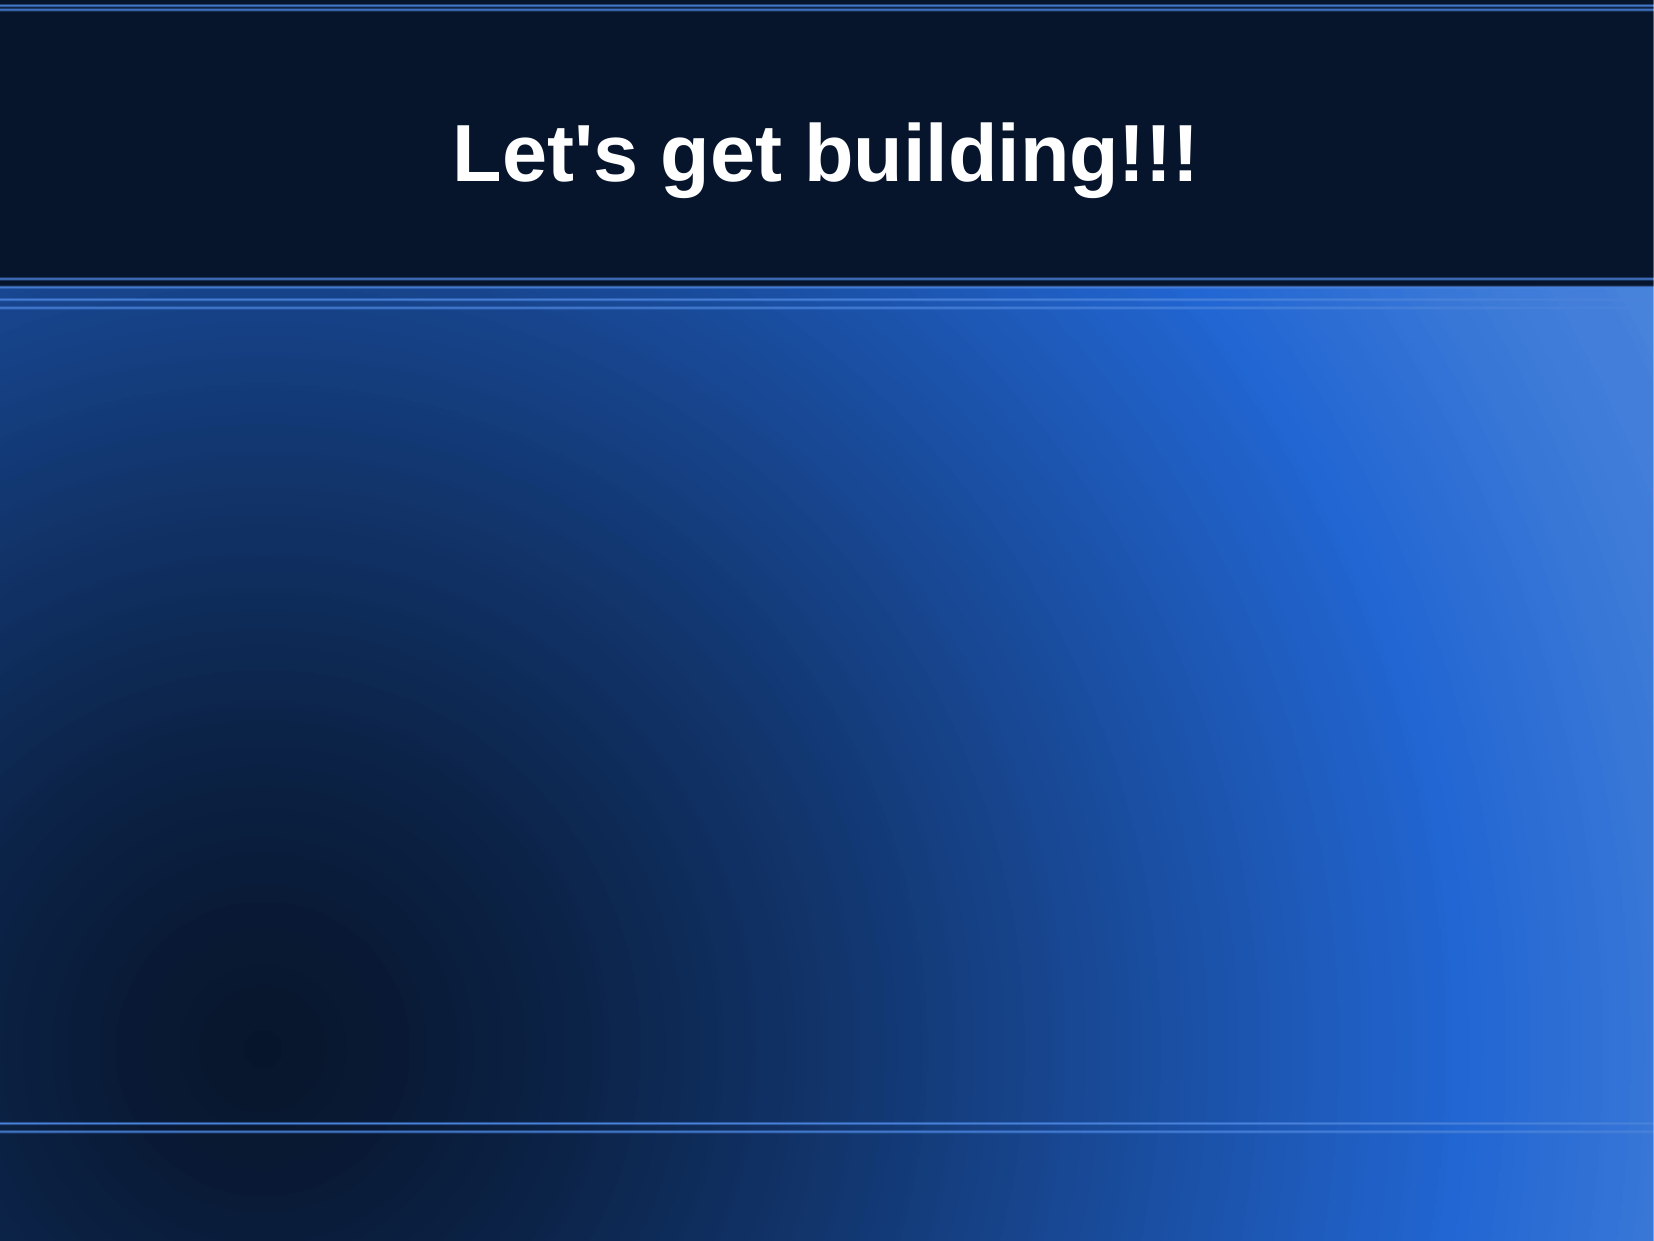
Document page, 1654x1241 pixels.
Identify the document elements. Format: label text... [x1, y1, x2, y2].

title Let's get building!!! [82, 49, 1571, 257]
picture [0, 0, 1654, 1241]
